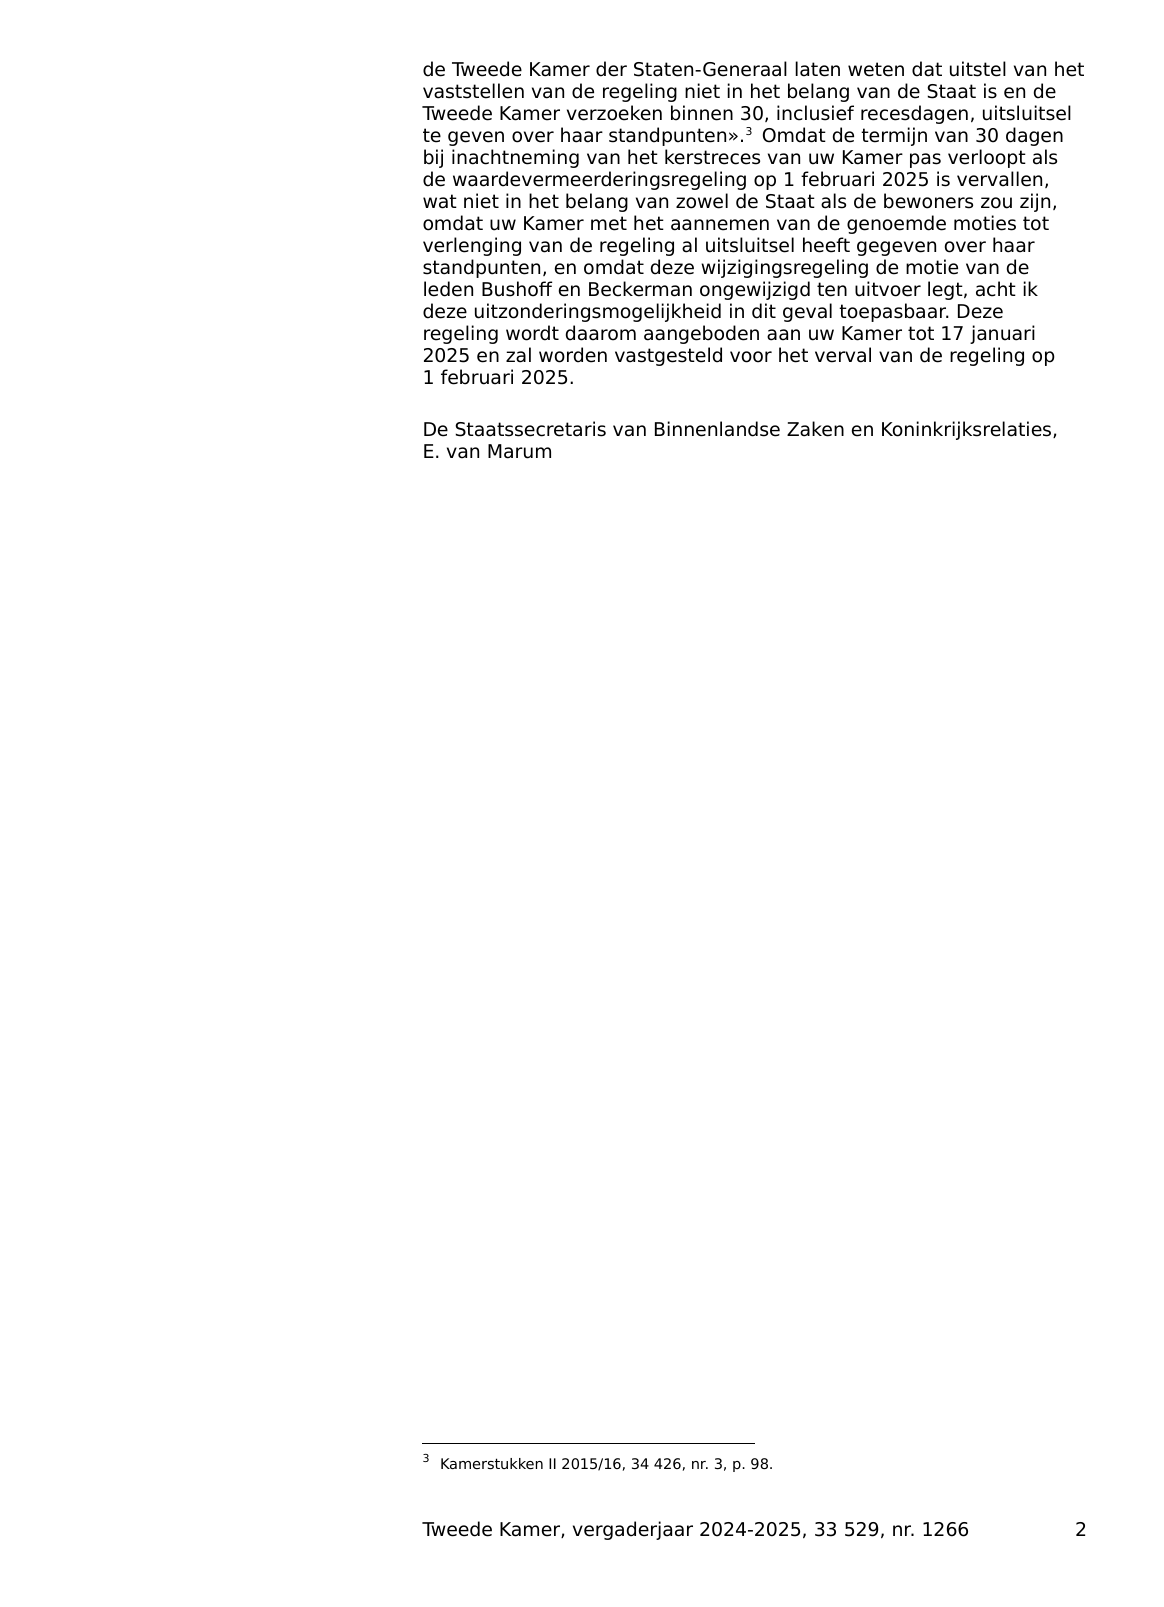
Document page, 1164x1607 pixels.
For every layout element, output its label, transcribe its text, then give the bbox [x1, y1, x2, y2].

text de Tweede Kamer der Staten-Generaal laten weten dat uitstel van het vaststellen van de regeling niet in het belang van de Staat is en de Tweede Kamer verzoeken binnen 30, inclusief recesdagen, uitsluitsel te geven over haar standpunten». Omdat de termijn van 30 dagen bij inachtneming van het kerstreces van uw Kamer pas verloopt als de waardevermeerderingsregeling op 1 februari 2025 is vervallen, wat niet in het belang van zowel de Staat als de bewoners zou zijn, omdat uw Kamer met het aannemen van de genoemde moties tot verlenging van de regeling al uitsluitsel heeft gegeven over haar standpunten, en omdat deze wijzigingsregeling de motie van de leden Bushoff en Beckerman ongewijzigd ten uitvoer legt, acht ik deze uitzonderingsmogelijkheid in dit geval toepasbaar. Deze regeling wordt daarom aangeboden aan uw Kamer tot 17 januari 2025 en zal worden vastgesteld voor het verval van de regeling op 1 februari 2025. [422, 59, 1087, 389]
text De Staatssecretaris van Binnenlandse Zaken en Koninkrijksrelaties, E. van Marum [422, 419, 1087, 463]
text Kamerstukken II 2015/16, 34 426, nr. 3, p. 98. [422, 1452, 1087, 1474]
